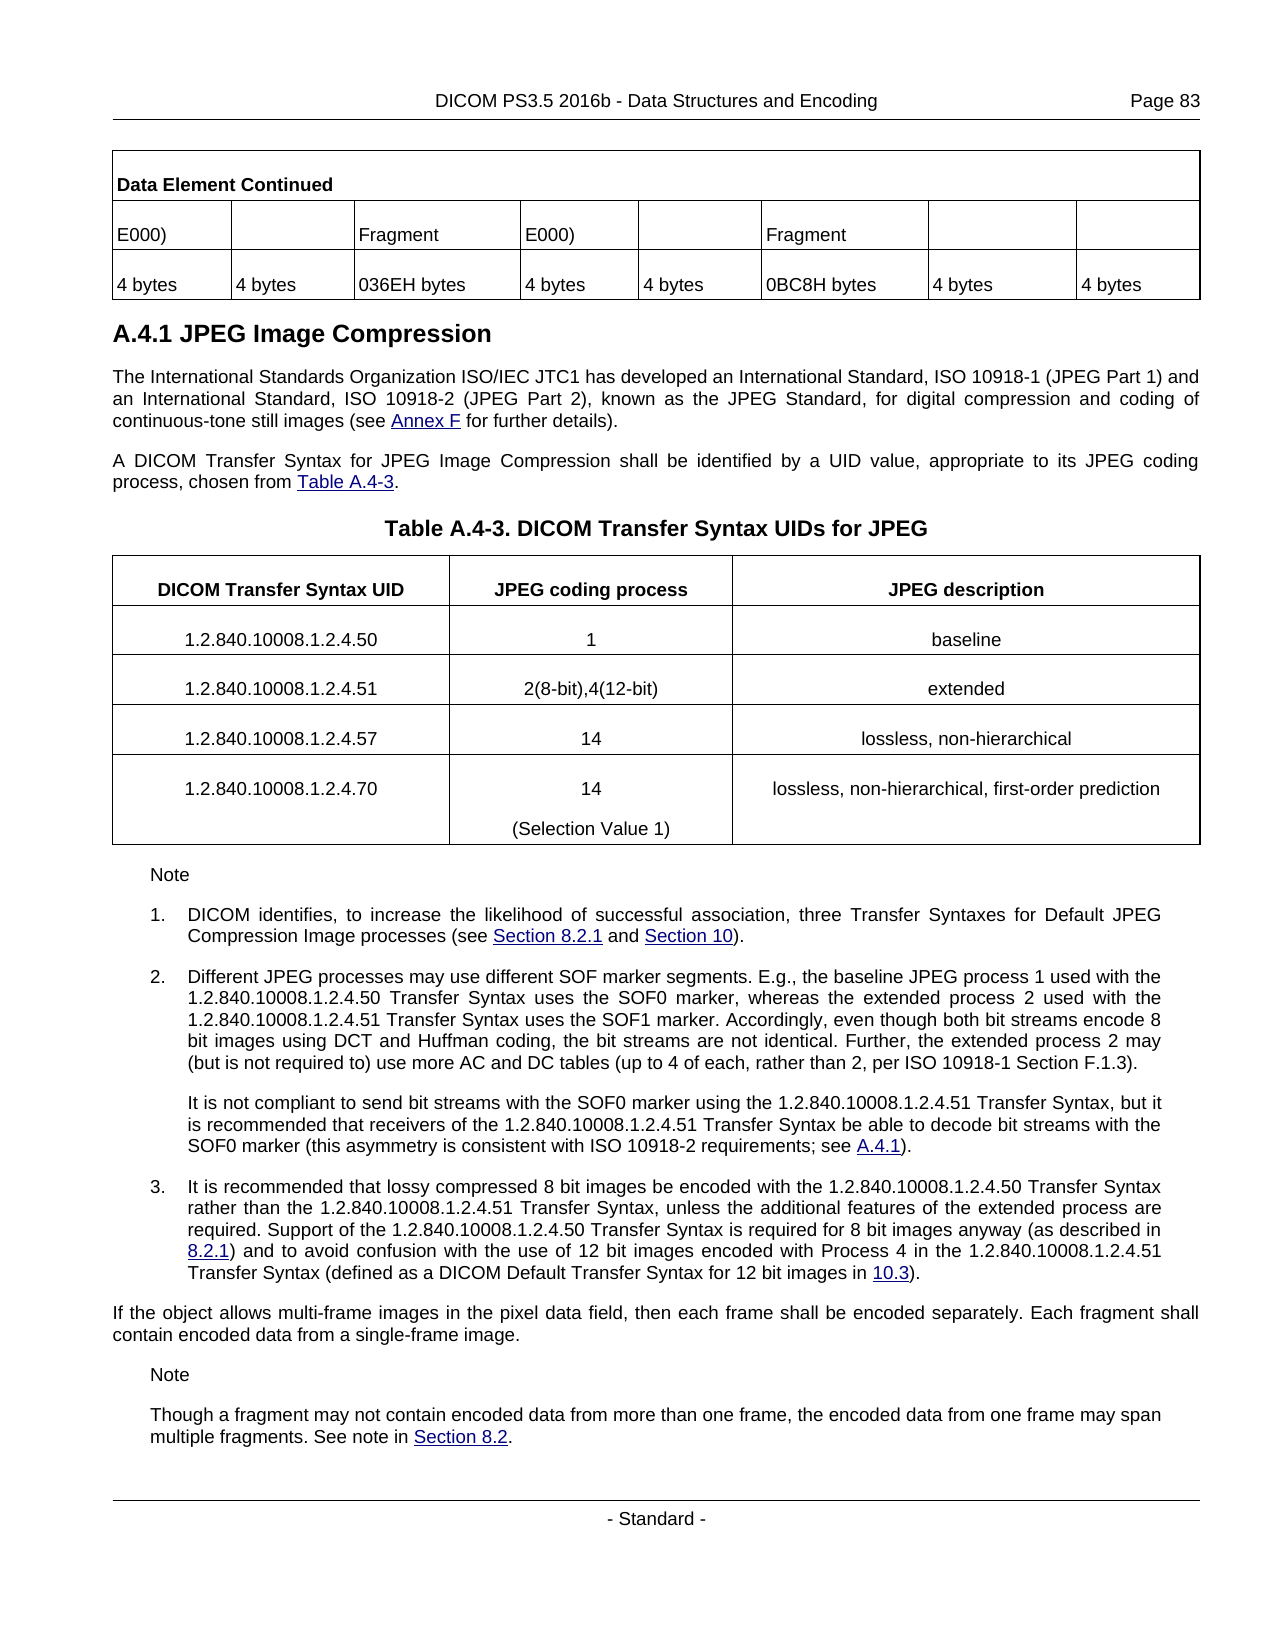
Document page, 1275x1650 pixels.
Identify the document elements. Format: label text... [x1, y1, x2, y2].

text Though a fragment may not contain encoded data from more than one frame, the encoded data from one frame may span multiple fragments. See note in Section 8.2. [150, 1404, 1162, 1447]
table_cell 1.2.840.10008.1.2.4.51 [113, 655, 449, 704]
table_cell [929, 201, 1076, 249]
table_cell 1.2.840.10008.1.2.4.50 [113, 606, 449, 654]
table_cell extended [733, 655, 1199, 704]
table_cell [639, 201, 761, 249]
table_cell 4 bytes [113, 250, 231, 299]
table_cell 14 (Selection Value 1) [450, 755, 732, 843]
table_cell 4 bytes [1077, 250, 1199, 299]
table_cell baseline [733, 606, 1199, 654]
table_header Data Element Continued [113, 151, 1199, 200]
table_cell E000) [113, 201, 231, 249]
table_cell 4 bytes [232, 250, 354, 299]
table_cell 0BC8H bytes [762, 250, 928, 299]
table_header JPEG description [733, 556, 1199, 604]
table_cell lossless, non-hierarchical [733, 705, 1199, 753]
table_cell 4 bytes [929, 250, 1076, 299]
table_cell 4 bytes [639, 250, 761, 299]
list DICOM identifies, to increase the likelihood of successful association, three Transfer Syntaxes for Default JPEG Compression Image processes (see Section 8.2.1 and Section 10). [150, 904, 1162, 947]
text A.4.1 JPEG Image Compression [112, 319, 1200, 348]
table_cell [1077, 201, 1199, 249]
table_cell lossless, non-hierarchical, first-order prediction [733, 755, 1199, 843]
table_header DICOM Transfer Syntax UID [113, 556, 449, 604]
table_cell Fragment [355, 201, 520, 249]
table_cell 1.2.840.10008.1.2.4.57 [113, 705, 449, 753]
text Note [150, 1364, 1162, 1386]
table_cell E000) [521, 201, 638, 249]
table_cell 2(8-bit),4(12-bit) [450, 655, 732, 704]
list Different JPEG processes may use different SOF marker segments. E.g., the baseline JPEG process 1 used with the 1.2.840.10008.1.2.4.50 Transfer Syntax uses the SOF0 marker, whereas the extended process 2 used with the 1.2.840.10008.1.2.4.51 Transfer Syntax uses the SOF1 marker. Accordingly, even though both bit streams encode 8 bit images using DCT and Huffman coding, the bit streams are not identical. Further, the extended process 2 may (but is not required to) use more AC and DC tables (up to 4 of each, rather than 2, per ISO 10918-1 Section F.1.3). [150, 966, 1162, 1073]
table_cell 036EH bytes [355, 250, 520, 299]
list It is recommended that lossy compressed 8 bit images be encoded with the 1.2.840.10008.1.2.4.50 Transfer Syntax rather than the 1.2.840.10008.1.2.4.51 Transfer Syntax, unless the additional features of the extended process are required. Support of the 1.2.840.10008.1.2.4.50 Transfer Syntax is required for 8 bit images anyway (as described in 8.2.1) and to avoid confusion with the use of 12 bit images encoded with Process 4 in the 1.2.840.10008.1.2.4.51 Transfer Syntax (defined as a DICOM Default Transfer Syntax for 12 bit images in 10.3). [150, 1176, 1162, 1283]
list It is not compliant to send bit streams with the SOF0 marker using the 1.2.840.10008.1.2.4.51 Transfer Syntax, but it is recommended that receivers of the 1.2.840.10008.1.2.4.51 Transfer Syntax be able to decode bit streams with the SOF0 marker (this asymmetry is consistent with ISO 10918-2 requirements; see A.4.1). [150, 1092, 1162, 1157]
text The International Standards Organization ISO/IEC JTC1 has developed an International Standard, ISO 10918-1 (JPEG Part 1) and an International Standard, ISO 10918-2 (JPEG Part 2), known as the JPEG Standard, for digital compression and coding of continuous-tone still images (see Annex F for further details). [112, 366, 1200, 431]
text A DICOM Transfer Syntax for JPEG Image Compression shall be identified by a UID value, appropriate to its JPEG coding process, chosen from Table A.4-3. [112, 450, 1200, 493]
table_cell Fragment [762, 201, 928, 249]
table_cell 1 [450, 606, 732, 654]
text Note [150, 863, 1162, 885]
text If the object allows multi-frame images in the pixel data field, then each frame shall be encoded separately. Each fragment shall contain encoded data from a single-frame image. [112, 1302, 1200, 1345]
table_header JPEG coding process [450, 556, 732, 604]
table_cell 14 [450, 705, 732, 753]
table_cell 4 bytes [521, 250, 638, 299]
table_cell [232, 201, 354, 249]
table_cell 1.2.840.10008.1.2.4.70 [113, 755, 449, 843]
text Table A.4-3. DICOM Transfer Syntax UIDs for JPEG [112, 515, 1200, 541]
